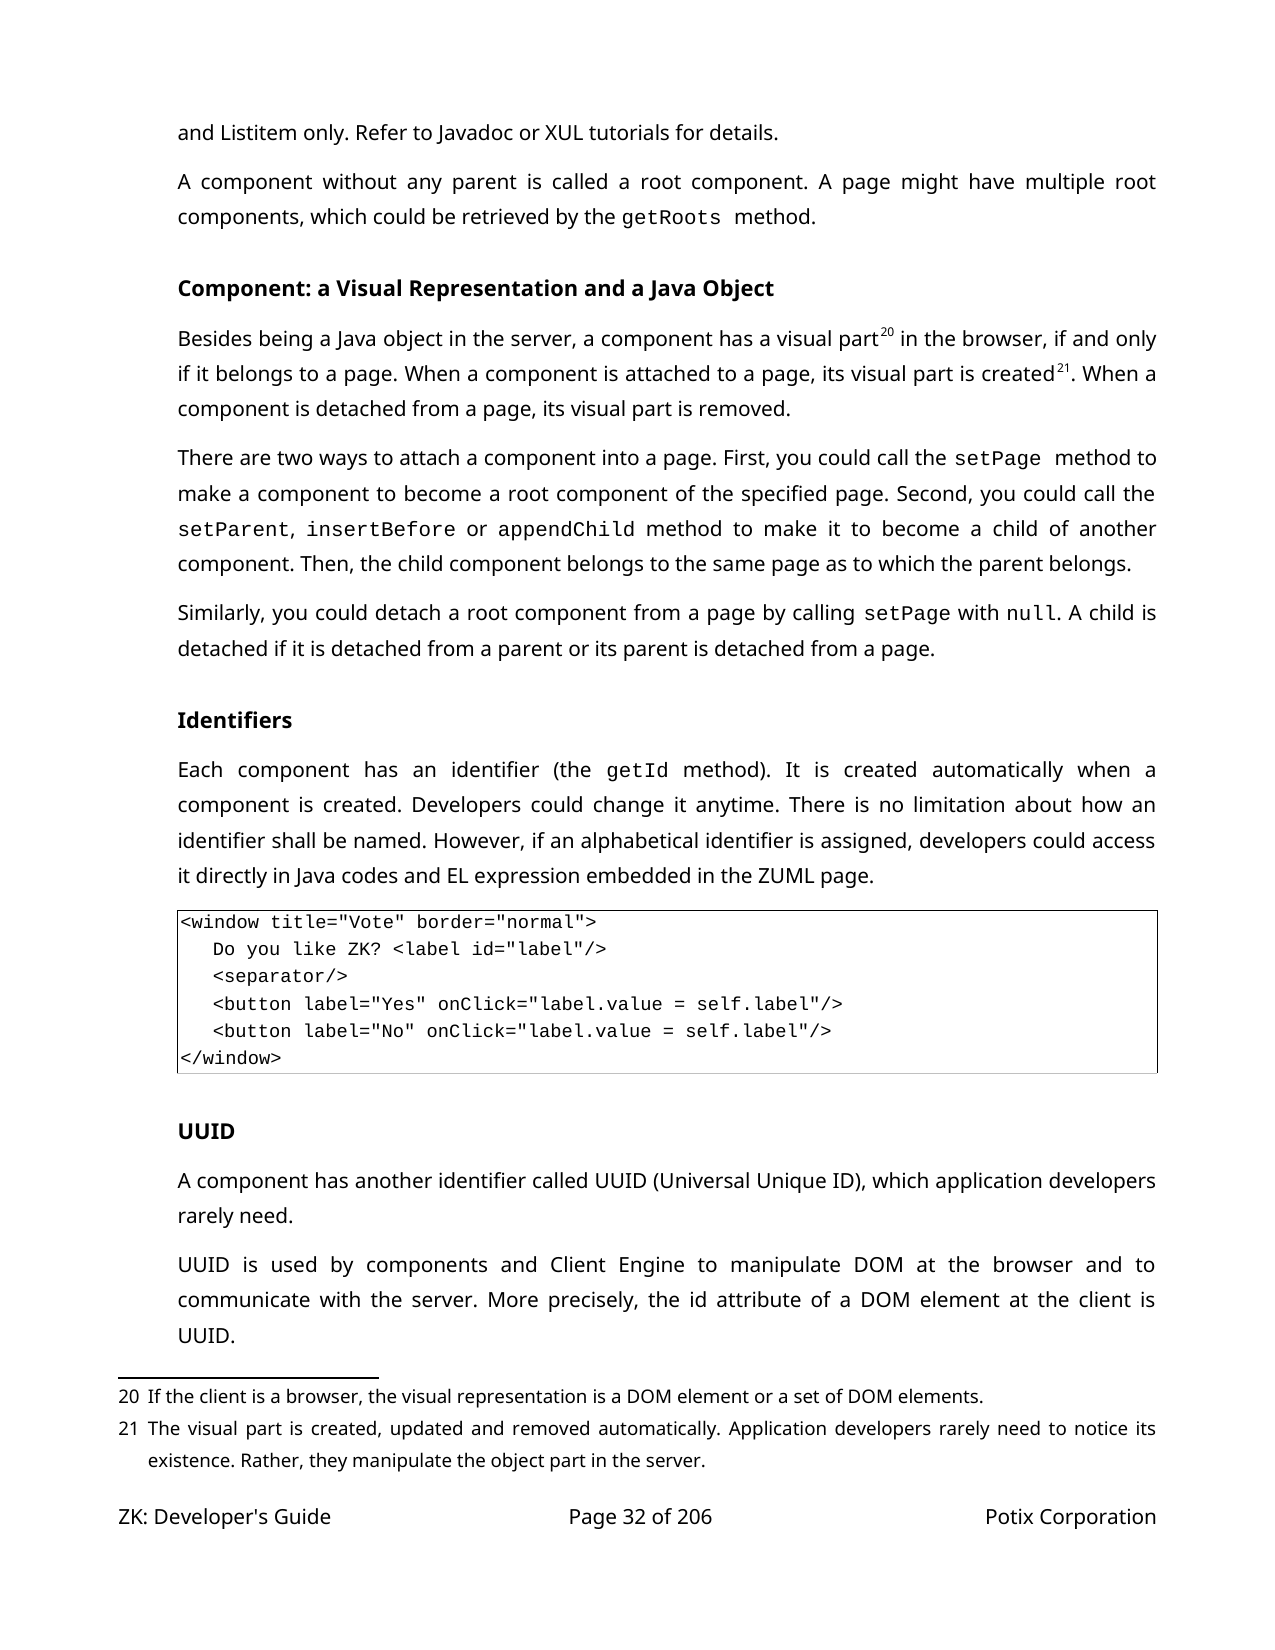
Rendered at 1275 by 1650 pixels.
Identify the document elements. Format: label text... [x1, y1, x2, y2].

text A component without any parent is called a root component. A page might have multiple root components, which could be retrieved by the getRoots method. [177, 167, 1157, 231]
subtitle Component: a Visual Representation and a Java Object [177, 273, 1157, 303]
text <separator/> [178, 964, 1157, 988]
text Besides being a Java object in the server, a component has a visual part in the browser, if and only if it belongs to a page. When a component is attached to a page, its visual part is created. When a component is detached from a page, its visual part is removed. [177, 324, 1157, 422]
subtitle UUID [177, 1116, 1157, 1146]
text <button label="Yes" onClick="label.value = self.label"/> [178, 991, 1157, 1016]
text <button label="No" onClick="label.value = self.label"/> [178, 1019, 1157, 1043]
text and Listitem only. Refer to Javadoc or XUL tutorials for details. [177, 118, 1157, 146]
text There are two ways to attach a component into a page. First, you could call the setPage method to make a component to become a root component of the specified page. Second, you could call the setParent, insertBefore or appendChild method to make it to become a child of another component. Then, the child component belongs to the same page as to which the parent belongs. [177, 443, 1157, 578]
text A component has another identifier called UUID (Universal Unique ID), which application developers rarely need. [177, 1166, 1157, 1230]
subtitle Identifiers [177, 704, 1157, 734]
text Similarly, you could detach a root component from a page by calling setPage with null. A child is detached if it is detached from a parent or its parent is detached from a page. [177, 598, 1157, 662]
text <window title="Vote" border="normal"> [178, 911, 1157, 934]
text Do you like ZK? <label id="label"/> [178, 937, 1157, 961]
text If the client is a browser, the visual representation is a DOM element or a set of DOM elements. [118, 1384, 1157, 1409]
text Each component has an identifier (the getId method). It is created automatically when a component is created. Developers could change it anytime. There is no limitation about how an identifier shall be named. However, if an alphabetical identifier is assigned, developers could access it directly in Java codes and EL expression embedded in the ZUML page. [177, 755, 1157, 889]
text UUID is used by components and Client Engine to manipulate DOM at the browser and to communicate with the server. More precisely, the id attribute of a DOM element at the client is UUID. [177, 1250, 1157, 1349]
text </window> [178, 1046, 1157, 1073]
text The visual part is created, updated and removed automatically. Application developers rarely need to notice its existence. Rather, they manipulate the object part in the server. [118, 1416, 1157, 1473]
